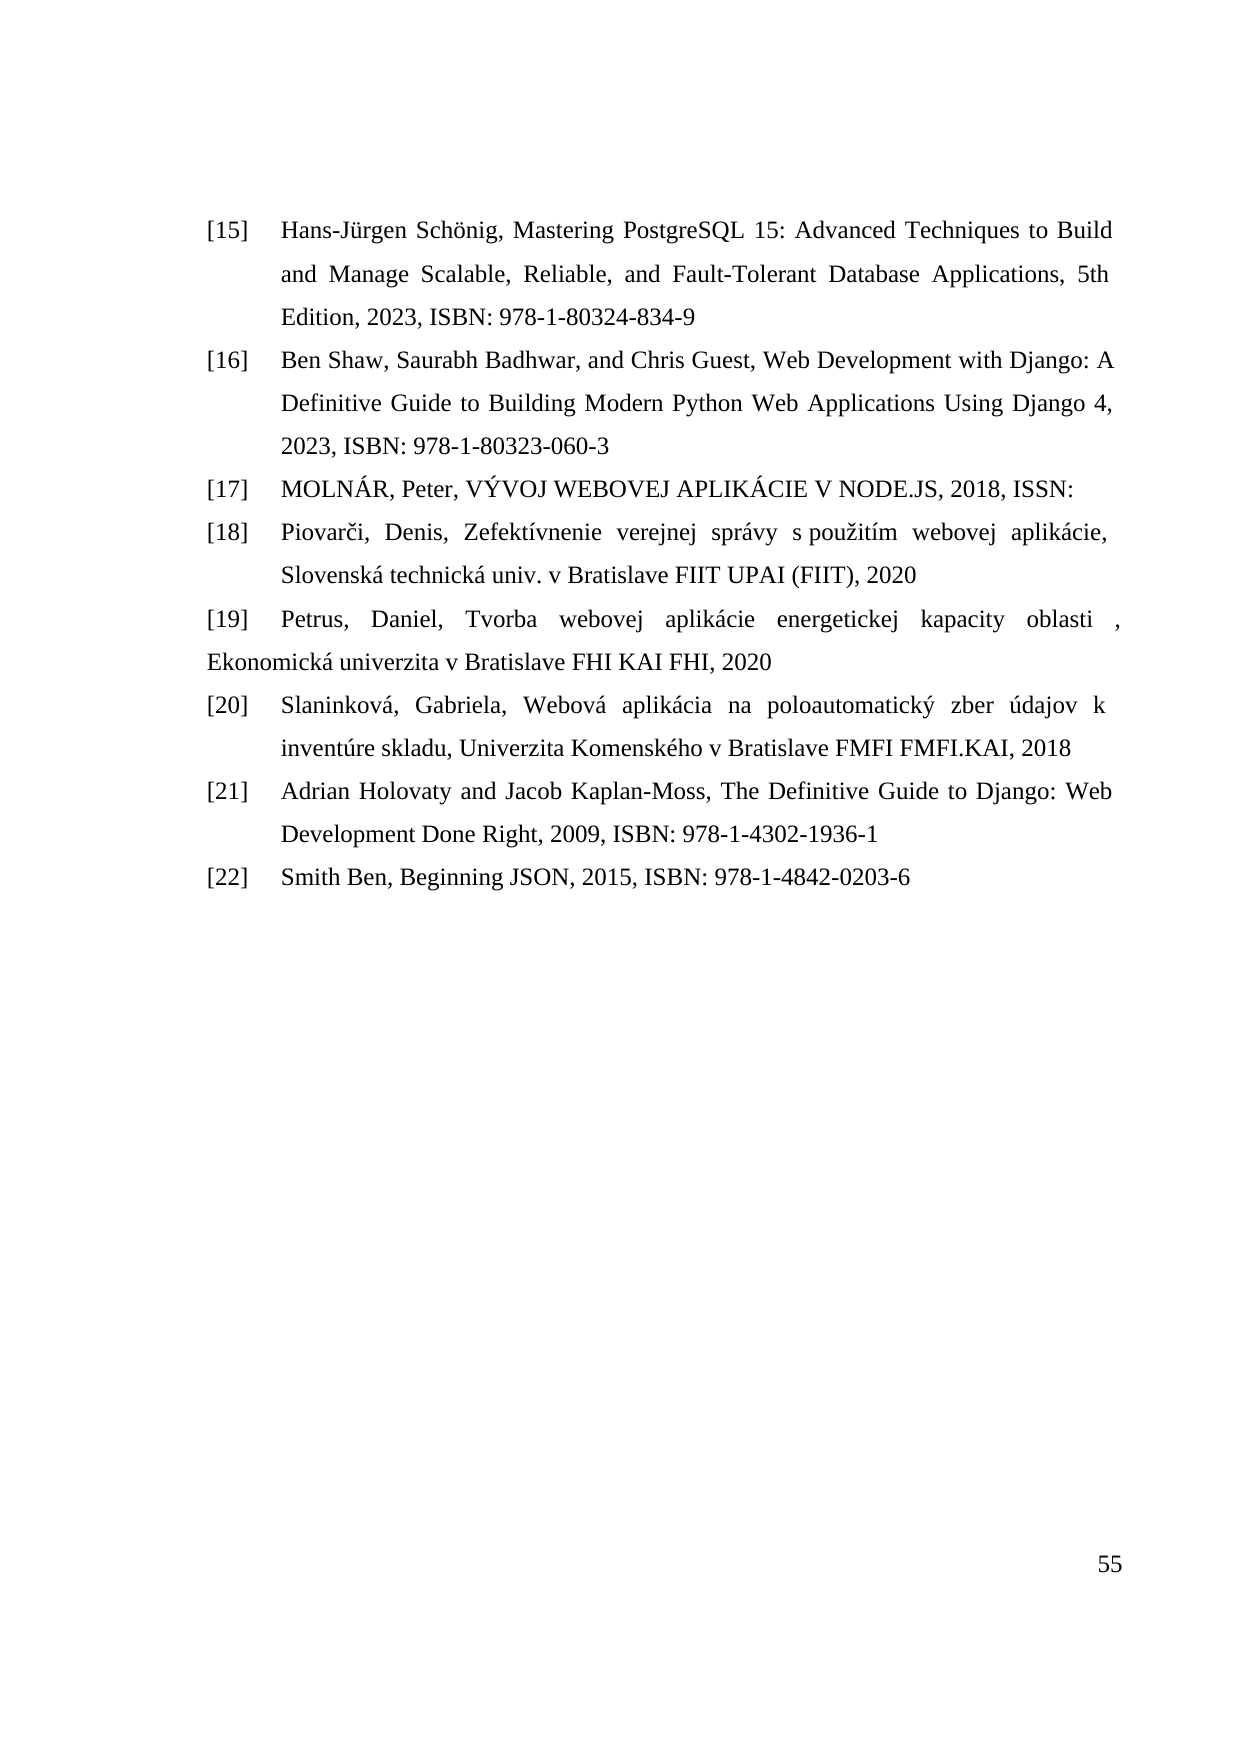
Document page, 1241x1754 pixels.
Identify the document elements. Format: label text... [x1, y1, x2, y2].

text [22] Smith Ben, Beginning JSON, 2015, ISBN: 978-1-4842-0203-6 [207, 862, 1122, 891]
text [19] Petrus, Daniel, Tvorba webovej aplikácie energetickej kapacity oblasti , Ekonomická univerzita v Bratislave FHI KAI FHI, 2020 [207, 604, 1122, 676]
text [18] Piovarči, Denis, Zefektívnenie verejnej správy s použitím webovej aplikácie, Slovenská technická univ. v Bratislave FIIT UPAI (FIIT), 2020 [207, 517, 1122, 589]
text [17] MOLNÁR, Peter, VÝVOJ WEBOVEJ APLIKÁCIE V NODE.JS, 2018, ISSN: [207, 474, 1122, 503]
text [20] Slaninková, Gabriela, Webová aplikácia na poloautomatický zber údajov k inventúre skladu, Univerzita Komenského v Bratislave FMFI FMFI.KAI, 2018 [207, 690, 1122, 762]
text [21] Adrian Holovaty and Jacob Kaplan-Moss, The Definitive Guide to Django: Web Development Done Right, 2009, ISBN: 978-1-4302-1936-1 [207, 776, 1122, 848]
text [15] Hans-Jürgen Schönig, Mastering PostgreSQL 15: Advanced Techniques to Build and Manage Scalable, Reliable, and Fault-Tolerant Database Applications, 5th Edition, 2023, ISBN: 978-1-80324-834-9 [207, 216, 1122, 331]
text [16] Ben Shaw, Saurabh Badhwar, and Chris Guest, Web Development with Django: A Definitive Guide to Building Modern Python Web Applications Using Django 4, 2023, ISBN: 978-1-80323-060-3 [207, 345, 1122, 460]
